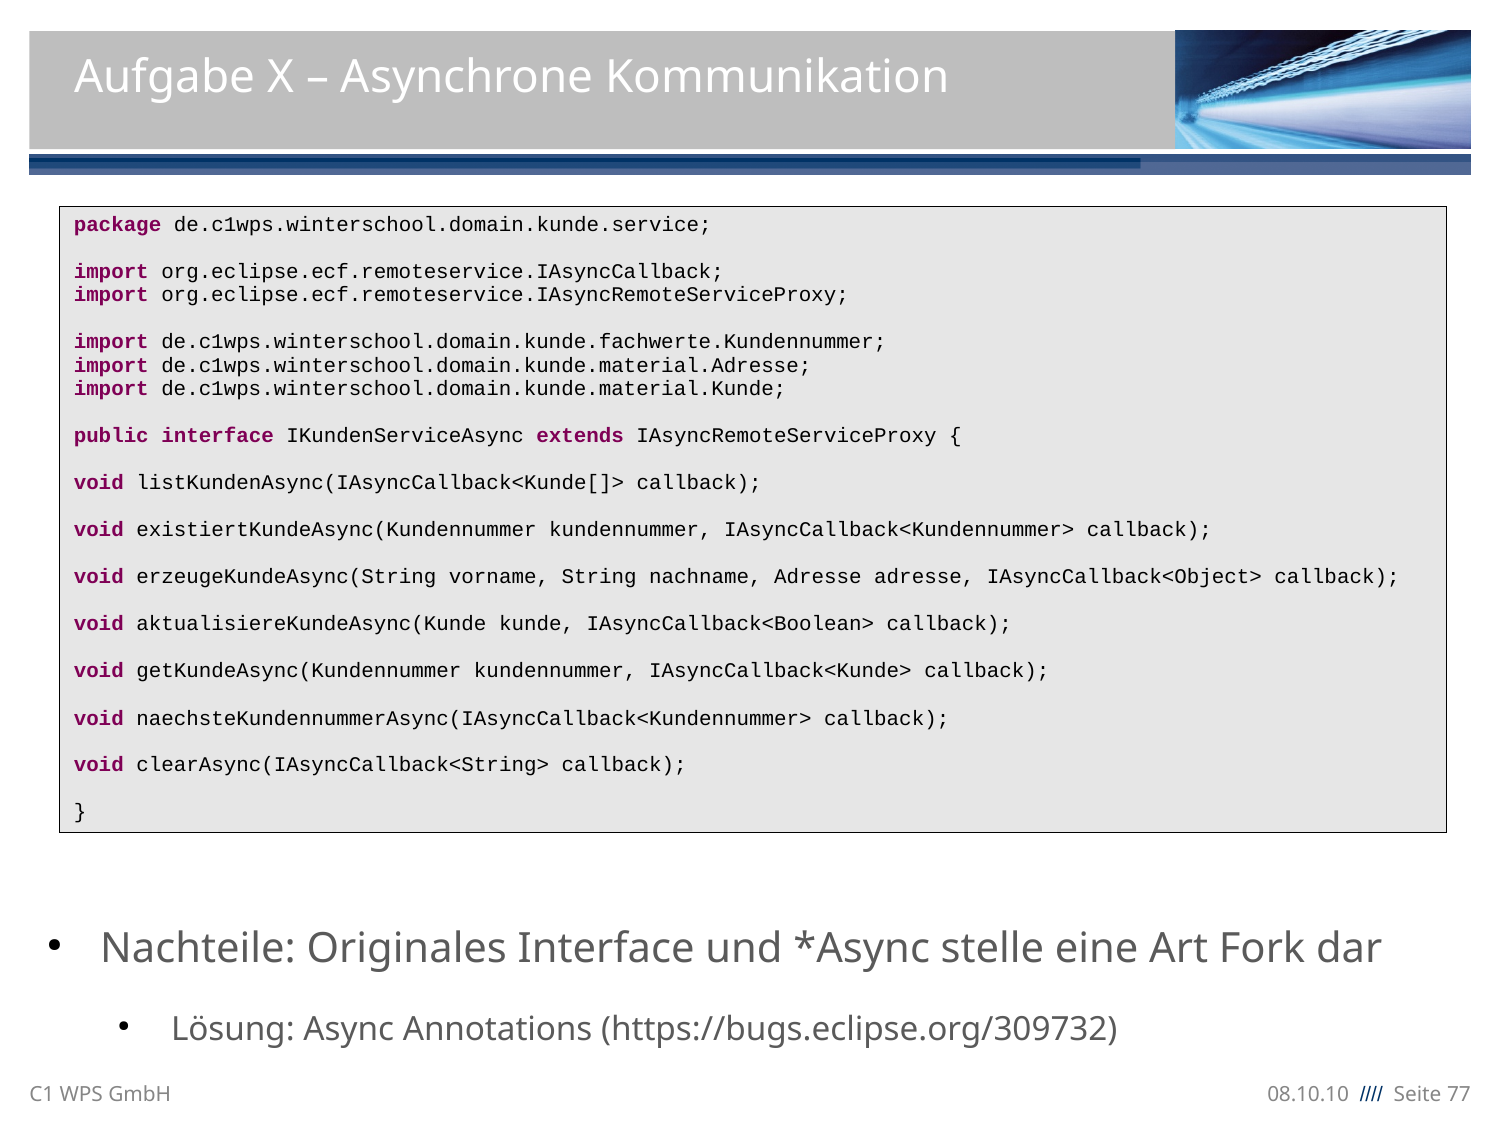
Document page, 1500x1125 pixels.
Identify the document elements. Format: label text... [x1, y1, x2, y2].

picture [1175, 30, 1471, 149]
list Nachteile: Originales Interface und *Async stelle eine Art Fork dar Lösung: Async Annotations (https://bugs.eclipse.org/309732) [29, 225, 1471, 1062]
picture [29, 154, 1471, 175]
text_box package de.c1wps.winterschool.domain.kunde.service; import org.eclipse.ecf.remoteservice.IAsyncCallback; import org.eclipse.ecf.remoteservice.IAsyncRemoteServiceProxy; import de.c1wps.winterschool.domain.kunde.fachwerte.Kundennummer; import de.c1wps.winterschool.domain.kunde.material.Adresse; import de.c1wps.winterschool.domain.kunde.material.Kunde; public interface IKundenServiceAsync extends IAsyncRemoteServiceProxy { void listKundenAsync(IAsyncCallback<Kunde[]> callback); void existiertKundeAsync(Kundennummer kundennummer, IAsyncCallback<Kundennummer> callback); void erzeugeKundeAsync(String vorname, String nachname, Adresse adresse, IAsyncCallback<Object> callback); void aktualisiereKundeAsync(Kunde kunde, IAsyncCallback<Boolean> callback); void getKundeAsync(Kundennummer kundennummer, IAsyncCallback<Kunde> callback); void naechsteKundennummerAsync(IAsyncCallback<Kundennummer> callback); void clearAsync(IAsyncCallback<String> callback); } [59, 206, 1447, 225]
title Aufgabe X – Asynchrone Kommunikation [29, 31, 1176, 150]
